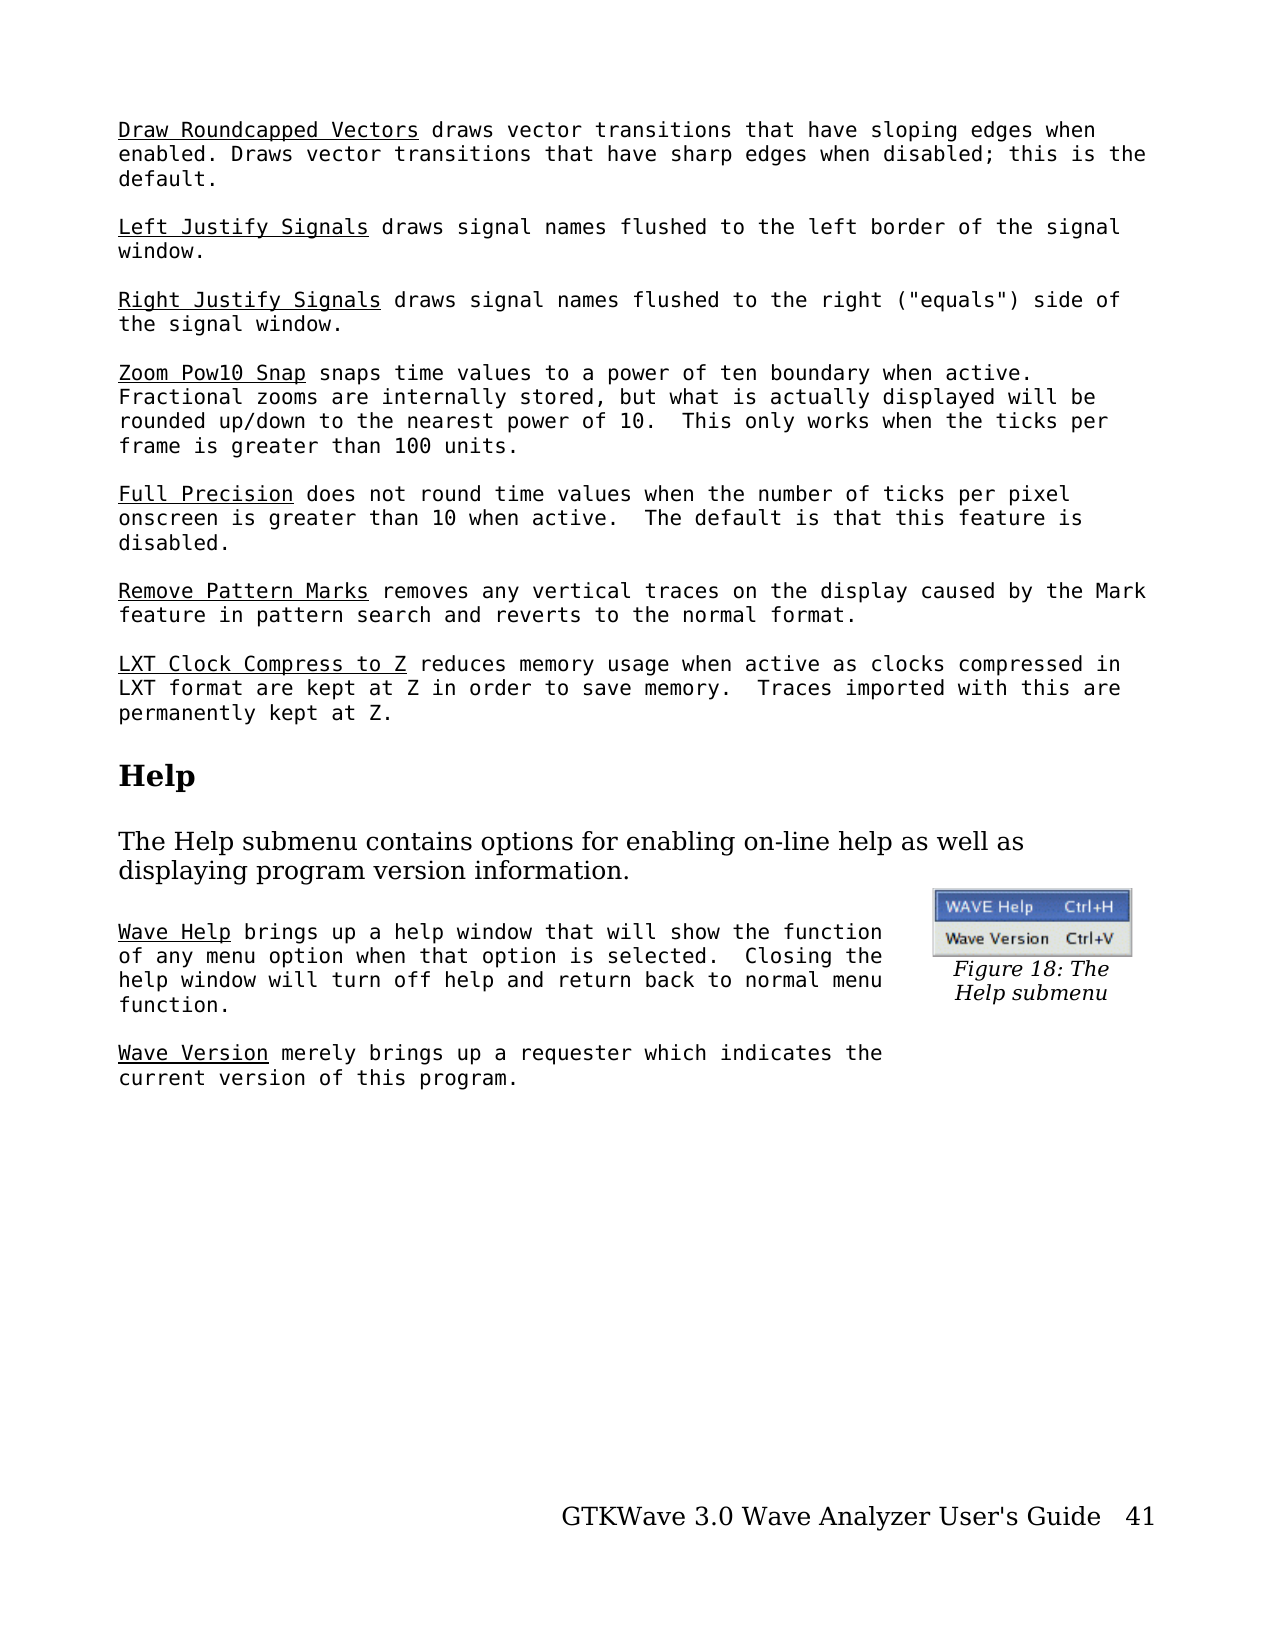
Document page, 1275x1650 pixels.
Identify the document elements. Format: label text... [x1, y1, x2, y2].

text Wave Help brings up a help window that will show the function of any menu option when that option is selected. Closing the help window will turn off help and return back to normal menu function. [118, 920, 927, 1017]
text Wave Version merely brings up a requester which indicates the current version of this program. [118, 1041, 1157, 1090]
text Right Justify Signals draws signal names flushed to the right ("equals") side of the signal window. [118, 288, 1157, 337]
text Full Precision does not round time values when the number of ticks per pixel onscreen is greater than 10 when active. The default is that this feature is disabled. [118, 482, 1157, 555]
text Figure 18: The Help submenu [932, 957, 1132, 1005]
text Draw Roundcapped Vectors draws vector transitions that have sloping edges when enabled. Draws vector transitions that have sharp edges when disabled; this is the default. [118, 118, 1157, 191]
text Remove Pattern Marks removes any vertical traces on the display caused by the Mark feature in pattern search and reverts to the normal format. [118, 579, 1157, 628]
text The Help submenu contains options for enabling on-line help as well as displaying program version information. [118, 827, 1157, 1034]
text Help [118, 759, 1157, 793]
text Zoom Pow10 Snap snaps time values to a power of ten boundary when active. Fractional zooms are internally stored, but what is actually displayed will be rounded up/down to the nearest power of 10. This only works when the ticks per frame is greater than 100 units. [118, 361, 1157, 458]
picture [932, 888, 1133, 957]
text Left Justify Signals draws signal names flushed to the left border of the signal window. [118, 215, 1157, 264]
text LXT Clock Compress to Z reduces memory usage when active as clocks compressed in LXT format are kept at Z in order to save memory. Traces imported with this are permanently kept at Z. [118, 652, 1157, 725]
